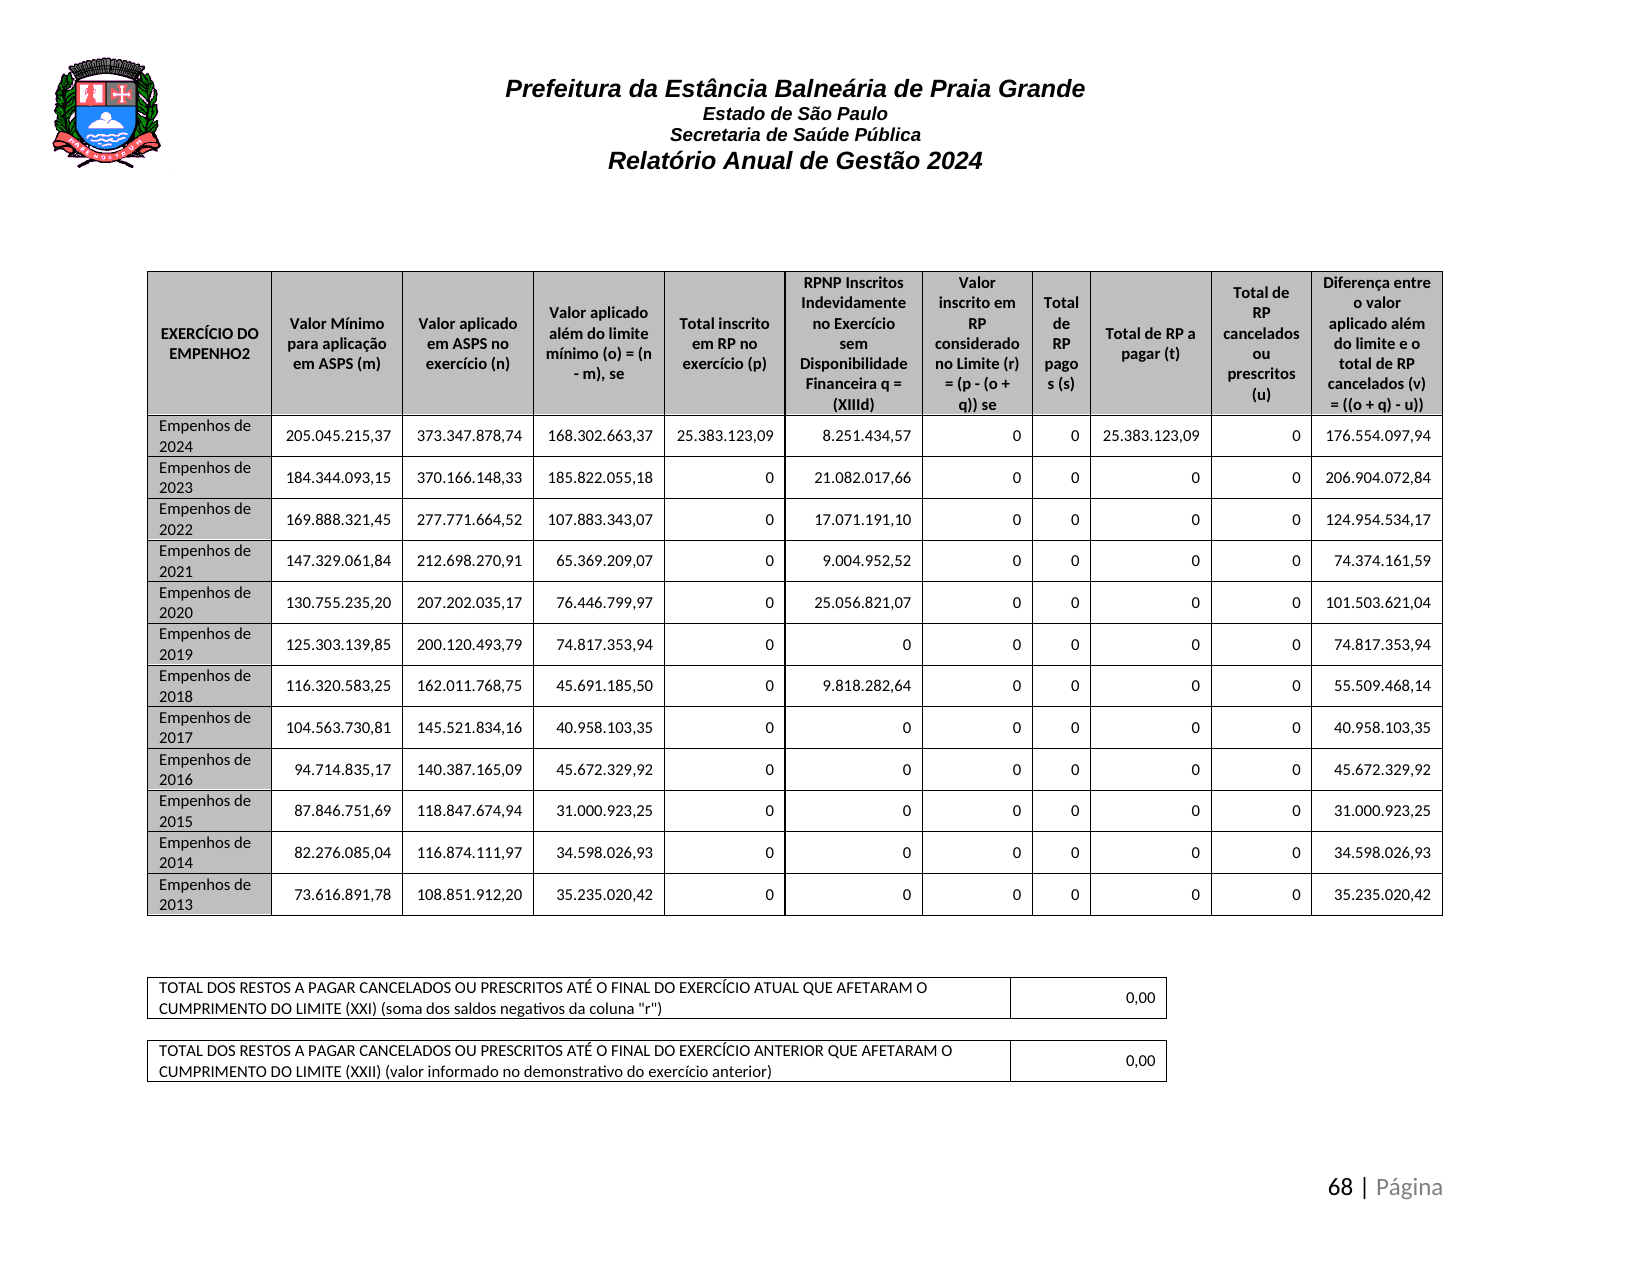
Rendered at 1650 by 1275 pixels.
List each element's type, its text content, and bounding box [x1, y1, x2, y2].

table_cell 0 [1091, 457, 1211, 498]
table_cell 277.771.664,52 [403, 499, 533, 539]
table_cell 0 [1212, 874, 1311, 914]
table_cell 0 [1212, 791, 1311, 831]
table_cell Empenhos de 2014 [148, 832, 271, 873]
table_cell 0 [665, 499, 784, 539]
table_cell Empenhos de 2016 [148, 749, 271, 789]
table_cell 0 [1091, 832, 1211, 873]
table_cell 34.598.026,93 [534, 832, 664, 873]
table_header Valor Mínimo para aplicação em ASPS (m) [272, 272, 402, 414]
table_header Valor aplicado em ASPS no exercício (n) [403, 272, 533, 414]
table_cell Empenhos de 2018 [148, 666, 271, 706]
table_cell 65.369.209,07 [534, 541, 664, 581]
table_cell 0 [1033, 624, 1090, 664]
table_cell 0 [786, 874, 922, 914]
table_cell 35.235.020,42 [1312, 874, 1442, 914]
table_cell 205.045.215,37 [272, 416, 402, 456]
table_cell [723, 1082, 867, 1103]
table_cell Empenhos de 2015 [148, 791, 271, 831]
table_cell 176.554.097,94 [1312, 416, 1442, 456]
table_header Valor aplicado além do limite mínimo (o) = (n - m), se [534, 272, 664, 414]
table_cell 76.446.799,97 [534, 582, 664, 623]
table_cell 0 [1212, 499, 1311, 539]
table_cell 168.302.663,37 [534, 416, 664, 456]
table_cell 0 [1091, 582, 1211, 623]
table_header RPNP Inscritos Indevidamente no Exercício sem Disponibilidade Financeira q = (XIIId) [786, 272, 922, 414]
table_cell 0 [665, 624, 784, 664]
table_cell 116.320.583,25 [272, 666, 402, 706]
table_cell 0 [1033, 666, 1090, 706]
table_cell 184.344.093,15 [272, 457, 402, 498]
table_cell 0 [1091, 624, 1211, 664]
table_cell 45.672.329,92 [1312, 749, 1442, 789]
table_cell 0 [923, 416, 1032, 456]
table_cell 0 [1212, 707, 1311, 748]
table_cell [436, 1082, 579, 1103]
table_cell 0 [786, 749, 922, 789]
table_cell 0 [1212, 457, 1311, 498]
table_cell 21.082.017,66 [786, 457, 922, 498]
table_cell 0 [1091, 749, 1211, 789]
table_cell 124.954.534,17 [1312, 499, 1442, 539]
table_cell 0 [1212, 624, 1311, 664]
table_cell 0 [1212, 749, 1311, 789]
table_cell 0 [1091, 874, 1211, 914]
table_cell 130.755.235,20 [272, 582, 402, 623]
table_cell 0 [1091, 541, 1211, 581]
table_cell 0 [1033, 499, 1090, 539]
table_cell 0 [1212, 541, 1311, 581]
table_cell 0 [1033, 541, 1090, 581]
table_cell 0 [665, 832, 784, 873]
table_cell 0 [1091, 791, 1211, 831]
table_cell [148, 1082, 292, 1103]
table_cell 147.329.061,84 [272, 541, 402, 581]
table_cell 169.888.321,45 [272, 499, 402, 539]
table_cell 74.817.353,94 [1312, 624, 1442, 664]
table_cell [580, 1019, 723, 1039]
table_cell 0 [923, 499, 1032, 539]
table_cell 74.374.161,59 [1312, 541, 1442, 581]
table_cell [292, 1019, 436, 1039]
table_cell 0,00 [1011, 1041, 1166, 1081]
table_cell 0 [786, 832, 922, 873]
table_cell 0 [665, 749, 784, 789]
table_cell 0 [1033, 832, 1090, 873]
table_cell Empenhos de 2020 [148, 582, 271, 623]
table_cell 108.851.912,20 [403, 874, 533, 914]
table_cell Empenhos de 2021 [148, 541, 271, 581]
table_cell [580, 1082, 723, 1103]
table_cell 0 [665, 791, 784, 831]
table_cell [1010, 1082, 1166, 1103]
table_cell 0 [1212, 666, 1311, 706]
table_cell 0 [1212, 582, 1311, 623]
table_cell Empenhos de 2013 [148, 874, 271, 914]
table_cell 118.847.674,94 [403, 791, 533, 831]
table_cell 0 [1033, 874, 1090, 914]
table_cell 0 [1091, 499, 1211, 539]
table_cell 0 [1033, 416, 1090, 456]
table_header TOTAL DOS RESTOS A PAGAR CANCELADOS OU PRESCRITOS ATÉ O FINAL DO EXERCÍCIO ATUAL QUE AFETARAM O CUMPRIMENTO DO LIMITE (XXI) (soma dos saldos negativos da coluna "r") [148, 978, 1010, 1018]
table_cell Empenhos de 2017 [148, 707, 271, 748]
table_header Total inscrito em RP no exercício (p) [665, 272, 784, 414]
table_cell 0 [665, 457, 784, 498]
table_cell [723, 1019, 867, 1039]
table_cell 0 [665, 582, 784, 623]
table_cell 0 [1033, 457, 1090, 498]
table_cell 116.874.111,97 [403, 832, 533, 873]
table_cell 0 [1212, 416, 1311, 456]
table_cell 9.004.952,52 [786, 541, 922, 581]
table_cell 40.958.103,35 [1312, 707, 1442, 748]
table_cell 9.818.282,64 [786, 666, 922, 706]
table_cell 0 [923, 791, 1032, 831]
table_header Valor inscrito em RP considerado no Limite (r) = (p - (o + q)) se [923, 272, 1032, 414]
table_cell Empenhos de 2022 [148, 499, 271, 539]
picture [43, 55, 170, 172]
table_cell TOTAL DOS RESTOS A PAGAR CANCELADOS OU PRESCRITOS ATÉ O FINAL DO EXERCÍCIO ANTERIOR QUE AFETARAM O CUMPRIMENTO DO LIMITE (XXII) (valor informado no demonstrativo do exercício anterior) [148, 1041, 1010, 1081]
table_cell 34.598.026,93 [1312, 832, 1442, 873]
table_cell 200.120.493,79 [403, 624, 533, 664]
table_cell 73.616.891,78 [272, 874, 402, 914]
table_cell 25.383.123,09 [665, 416, 784, 456]
table_cell 74.817.353,94 [534, 624, 664, 664]
table_cell 94.714.835,17 [272, 749, 402, 789]
table_cell 31.000.923,25 [1312, 791, 1442, 831]
table_cell 0 [665, 666, 784, 706]
table_cell 0 [1091, 666, 1211, 706]
table_cell 0 [923, 582, 1032, 623]
table_cell 0 [1212, 832, 1311, 873]
table_cell [1010, 1019, 1166, 1039]
table_cell 0 [665, 874, 784, 914]
table_cell 35.235.020,42 [534, 874, 664, 914]
table_cell 25.056.821,07 [786, 582, 922, 623]
table_cell 0 [923, 541, 1032, 581]
table_header EXERCÍCIO DO EMPENHO2 [148, 272, 271, 414]
table_cell 0 [1033, 791, 1090, 831]
table_cell 0 [665, 541, 784, 581]
table_cell 0 [923, 749, 1032, 789]
table_cell 0 [923, 707, 1032, 748]
table_cell 0 [786, 791, 922, 831]
table_cell 101.503.621,04 [1312, 582, 1442, 623]
table_cell 0 [786, 707, 922, 748]
table_cell 0 [923, 666, 1032, 706]
table_cell 107.883.343,07 [534, 499, 664, 539]
table_header Total de RP a pagar (t) [1091, 272, 1211, 414]
table_cell 0 [923, 457, 1032, 498]
table_cell 185.822.055,18 [534, 457, 664, 498]
table_cell Empenhos de 2019 [148, 624, 271, 664]
table_cell 104.563.730,81 [272, 707, 402, 748]
table_cell [867, 1019, 1010, 1039]
table_cell 87.846.751,69 [272, 791, 402, 831]
table_cell [292, 1082, 436, 1103]
table_cell 45.691.185,50 [534, 666, 664, 706]
table_cell 0 [923, 832, 1032, 873]
table_header Total de RP pagos (s) [1033, 272, 1090, 414]
table_cell 0 [1091, 707, 1211, 748]
table_cell 40.958.103,35 [534, 707, 664, 748]
table_cell 125.303.139,85 [272, 624, 402, 664]
table_cell 140.387.165,09 [403, 749, 533, 789]
table_cell 17.071.191,10 [786, 499, 922, 539]
table_cell 0 [1033, 749, 1090, 789]
table_cell 8.251.434,57 [786, 416, 922, 456]
table_cell [436, 1019, 579, 1039]
table_cell 0 [1033, 582, 1090, 623]
table_cell 370.166.148,33 [403, 457, 533, 498]
table_cell 82.276.085,04 [272, 832, 402, 873]
table_cell [148, 1019, 292, 1039]
table_header Total de RP cancelados ou prescritos (u) [1212, 272, 1311, 414]
table_cell 0 [665, 707, 784, 748]
table_header Diferença entre o valor aplicado além do limite e o total de RP cancelados (v) = ((o + q) - u)) [1312, 272, 1442, 414]
table_cell 0 [786, 624, 922, 664]
table_cell 45.672.329,92 [534, 749, 664, 789]
table_cell 31.000.923,25 [534, 791, 664, 831]
table_header 0,00 [1011, 978, 1166, 1018]
table_cell 0 [923, 874, 1032, 914]
table_cell 55.509.468,14 [1312, 666, 1442, 706]
table_cell 206.904.072,84 [1312, 457, 1442, 498]
table_cell 373.347.878,74 [403, 416, 533, 456]
table_cell Empenhos de 2024 [148, 416, 271, 456]
table_cell 162.011.768,75 [403, 666, 533, 706]
table_cell 145.521.834,16 [403, 707, 533, 748]
table_cell Empenhos de 2023 [148, 457, 271, 498]
table_cell 0 [923, 624, 1032, 664]
table_cell 207.202.035,17 [403, 582, 533, 623]
table_cell [867, 1082, 1010, 1103]
table_cell 0 [1033, 707, 1090, 748]
table_cell 25.383.123,09 [1091, 416, 1211, 456]
table_cell 212.698.270,91 [403, 541, 533, 581]
